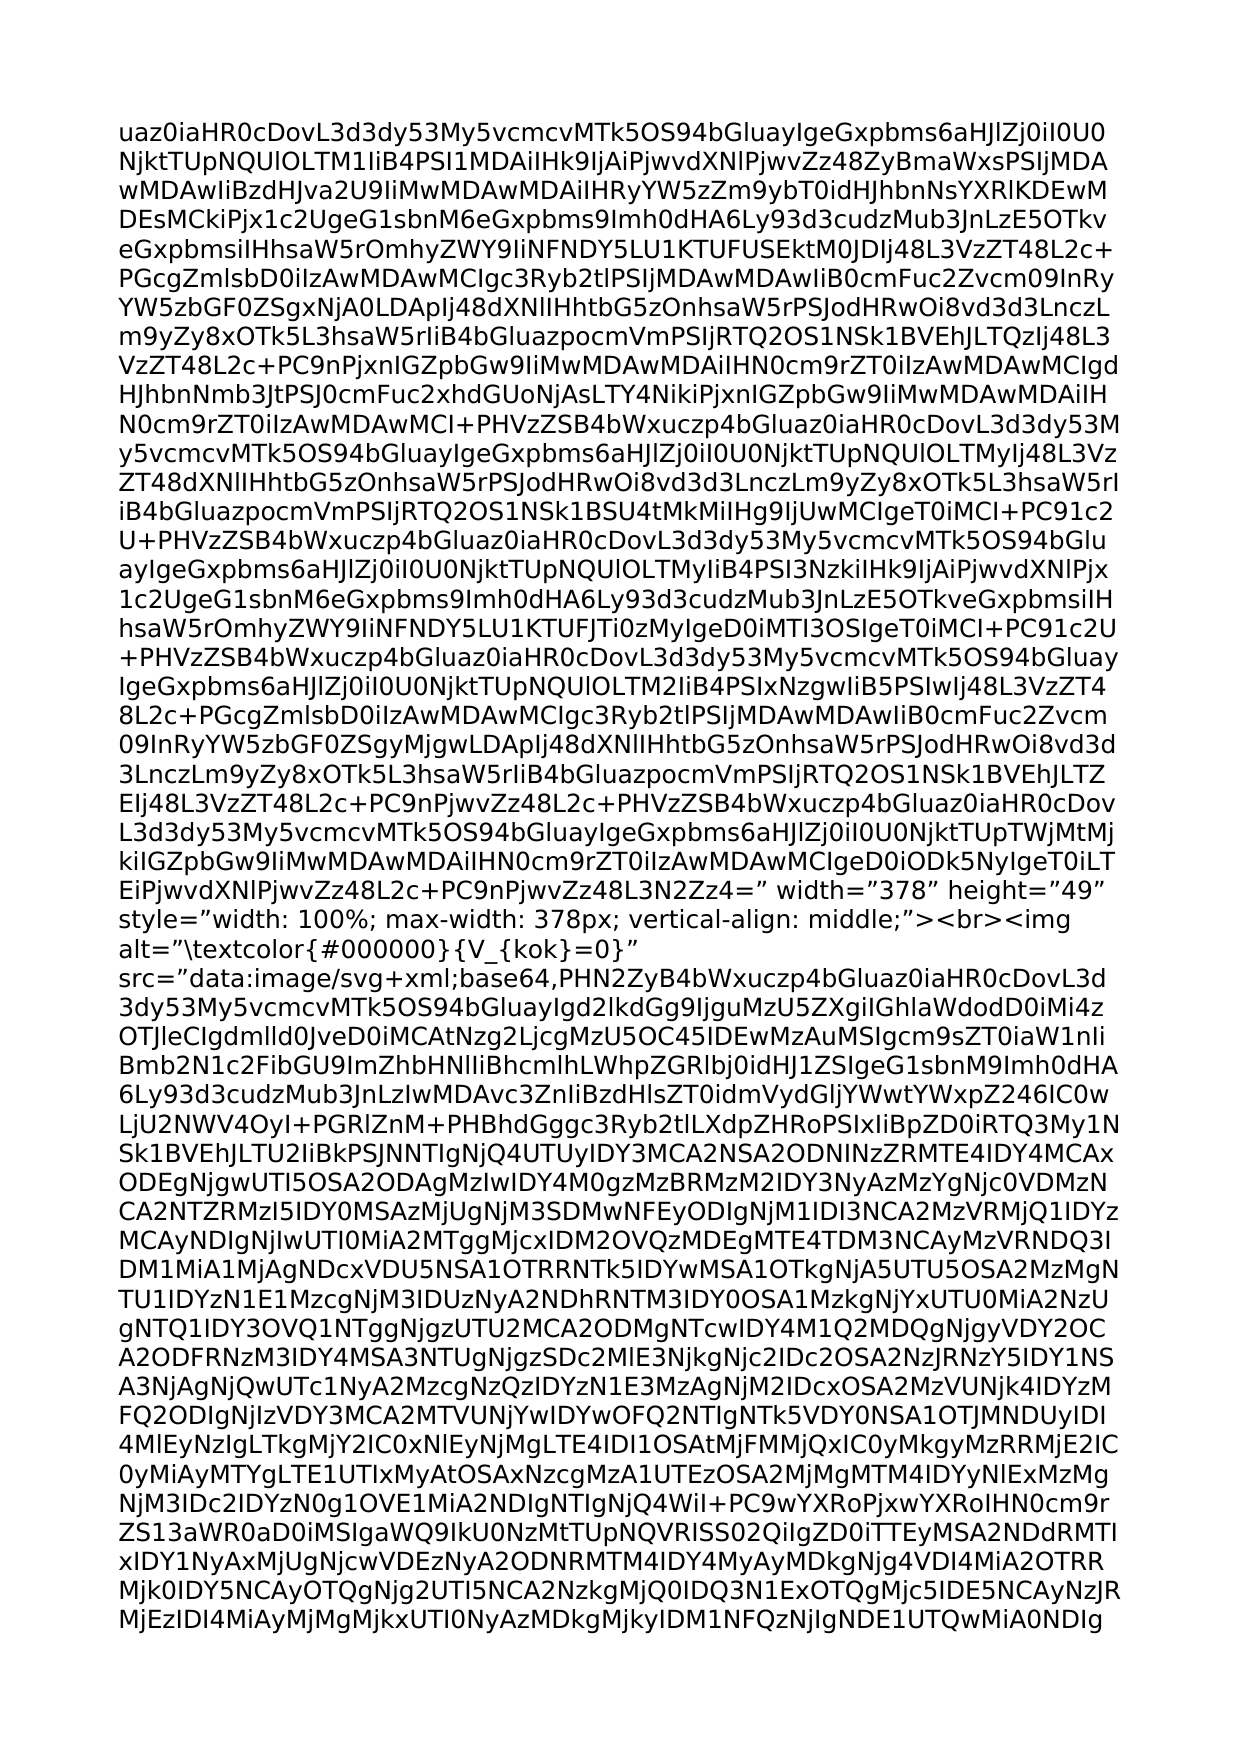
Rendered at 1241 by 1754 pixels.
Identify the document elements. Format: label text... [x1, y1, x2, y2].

text uaz0iaHR0cDovL3d3dy53My5vcmcvMTk5OS94bGluayIgeGxpbms6aHJlZj0iI0U0NjktTUpNQUlOLTM1IiB4PSI1MDAiIHk9IjAiPjwvdXNlPjwvZz48ZyBmaWxsPSIjMDAwMDAwIiBzdHJva2U9IiMwMDAwMDAiIHRyYW5zZm9ybT0idHJhbnNsYXRlKDEwMDEsMCkiPjx1c2UgeG1sbnM6eGxpbms9Imh0dHA6Ly93d3cudzMub3JnLzE5OTkveGxpbmsiIHhsaW5rOmhyZWY9IiNFNDY5LU1KTUFUSEktM0JDIj48L3VzZT48L2c+PGcgZmlsbD0iIzAwMDAwMCIgc3Ryb2tlPSIjMDAwMDAwIiB0cmFuc2Zvcm09InRyYW5zbGF0ZSgxNjA0LDApIj48dXNlIHhtbG5zOnhsaW5rPSJodHRwOi8vd3d3LnczLm9yZy8xOTk5L3hsaW5rIiB4bGluazpocmVmPSIjRTQ2OS1NSk1BVEhJLTQzIj48L3VzZT48L2c+PC9nPjxnIGZpbGw9IiMwMDAwMDAiIHN0cm9rZT0iIzAwMDAwMCIgdHJhbnNmb3JtPSJ0cmFuc2xhdGUoNjAsLTY4NikiPjxnIGZpbGw9IiMwMDAwMDAiIHN0cm9rZT0iIzAwMDAwMCI+PHVzZSB4bWxuczp4bGluaz0iaHR0cDovL3d3dy53My5vcmcvMTk5OS94bGluayIgeGxpbms6aHJlZj0iI0U0NjktTUpNQUlOLTMyIj48L3VzZT48dXNlIHhtbG5zOnhsaW5rPSJodHRwOi8vd3d3LnczLm9yZy8xOTk5L3hsaW5rIiB4bGluazpocmVmPSIjRTQ2OS1NSk1BSU4tMkMiIHg9IjUwMCIgeT0iMCI+PC91c2U+PHVzZSB4bWxuczp4bGluaz0iaHR0cDovL3d3dy53My5vcmcvMTk5OS94bGluayIgeGxpbms6aHJlZj0iI0U0NjktTUpNQUlOLTMyIiB4PSI3NzkiIHk9IjAiPjwvdXNlPjx1c2UgeG1sbnM6eGxpbms9Imh0dHA6Ly93d3cudzMub3JnLzE5OTkveGxpbmsiIHhsaW5rOmhyZWY9IiNFNDY5LU1KTUFJTi0zMyIgeD0iMTI3OSIgeT0iMCI+PC91c2U+PHVzZSB4bWxuczp4bGluaz0iaHR0cDovL3d3dy53My5vcmcvMTk5OS94bGluayIgeGxpbms6aHJlZj0iI0U0NjktTUpNQUlOLTM2IiB4PSIxNzgwIiB5PSIwIj48L3VzZT48L2c+PGcgZmlsbD0iIzAwMDAwMCIgc3Ryb2tlPSIjMDAwMDAwIiB0cmFuc2Zvcm09InRyYW5zbGF0ZSgyMjgwLDApIj48dXNlIHhtbG5zOnhsaW5rPSJodHRwOi8vd3d3LnczLm9yZy8xOTk5L3hsaW5rIiB4bGluazpocmVmPSIjRTQ2OS1NSk1BVEhJLTZEIj48L3VzZT48L2c+PC9nPjwvZz48L2c+PHVzZSB4bWxuczp4bGluaz0iaHR0cDovL3d3dy53My5vcmcvMTk5OS94bGluayIgeGxpbms6aHJlZj0iI0U0NjktTUpTWjMtMjkiIGZpbGw9IiMwMDAwMDAiIHN0cm9rZT0iIzAwMDAwMCIgeD0iODk5NyIgeT0iLTEiPjwvdXNlPjwvZz48L2c+PC9nPjwvZz48L3N2Zz4=” width=”378” height=”49” style=”width: 100%; max-width: 378px; vertical-align: middle;”><br><img alt=”\textcolor{#000000}{V_{kok}=0}” src=”data:image/svg+xml;base64,PHN2ZyB4bWxuczp4bGluaz0iaHR0cDovL3d3dy53My5vcmcvMTk5OS94bGluayIgd2lkdGg9IjguMzU5ZXgiIGhlaWdodD0iMi4zOTJleCIgdmlld0JveD0iMCAtNzg2LjcgMzU5OC45IDEwMzAuMSIgcm9sZT0iaW1nIiBmb2N1c2FibGU9ImZhbHNlIiBhcmlhLWhpZGRlbj0idHJ1ZSIgeG1sbnM9Imh0dHA6Ly93d3cudzMub3JnLzIwMDAvc3ZnIiBzdHlsZT0idmVydGljYWwtYWxpZ246IC0wLjU2NWV4OyI+PGRlZnM+PHBhdGggc3Ryb2tlLXdpZHRoPSIxIiBpZD0iRTQ3My1NSk1BVEhJLTU2IiBkPSJNNTIgNjQ4UTUyIDY3MCA2NSA2ODNINzZRMTE4IDY4MCAxODEgNjgwUTI5OSA2ODAgMzIwIDY4M0gzMzBRMzM2IDY3NyAzMzYgNjc0VDMzNCA2NTZRMzI5IDY0MSAzMjUgNjM3SDMwNFEyODIgNjM1IDI3NCA2MzVRMjQ1IDYzMCAyNDIgNjIwUTI0MiA2MTggMjcxIDM2OVQzMDEgMTE4TDM3NCAyMzVRNDQ3IDM1MiA1MjAgNDcxVDU5NSA1OTRRNTk5IDYwMSA1OTkgNjA5UTU5OSA2MzMgNTU1IDYzN1E1MzcgNjM3IDUzNyA2NDhRNTM3IDY0OSA1MzkgNjYxUTU0MiA2NzUgNTQ1IDY3OVQ1NTggNjgzUTU2MCA2ODMgNTcwIDY4M1Q2MDQgNjgyVDY2OCA2ODFRNzM3IDY4MSA3NTUgNjgzSDc2MlE3NjkgNjc2IDc2OSA2NzJRNzY5IDY1NSA3NjAgNjQwUTc1NyA2MzcgNzQzIDYzN1E3MzAgNjM2IDcxOSA2MzVUNjk4IDYzMFQ2ODIgNjIzVDY3MCA2MTVUNjYwIDYwOFQ2NTIgNTk5VDY0NSA1OTJMNDUyIDI4MlEyNzIgLTkgMjY2IC0xNlEyNjMgLTE4IDI1OSAtMjFMMjQxIC0yMkgyMzRRMjE2IC0yMiAyMTYgLTE1UTIxMyAtOSAxNzcgMzA1UTEzOSA2MjMgMTM4IDYyNlExMzMgNjM3IDc2IDYzN0g1OVE1MiA2NDIgNTIgNjQ4WiI+PC9wYXRoPjxwYXRoIHN0cm9rZS13aWR0aD0iMSIgaWQ9IkU0NzMtTUpNQVRISS02QiIgZD0iTTEyMSA2NDdRMTIxIDY1NyAxMjUgNjcwVDEzNyA2ODNRMTM4IDY4MyAyMDkgNjg4VDI4MiA2OTRRMjk0IDY5NCAyOTQgNjg2UTI5NCA2NzkgMjQ0IDQ3N1ExOTQgMjc5IDE5NCAyNzJRMjEzIDI4MiAyMjMgMjkxUTI0NyAzMDkgMjkyIDM1NFQzNjIgNDE1UTQwMiA0NDIg [118, 118, 1122, 1635]
